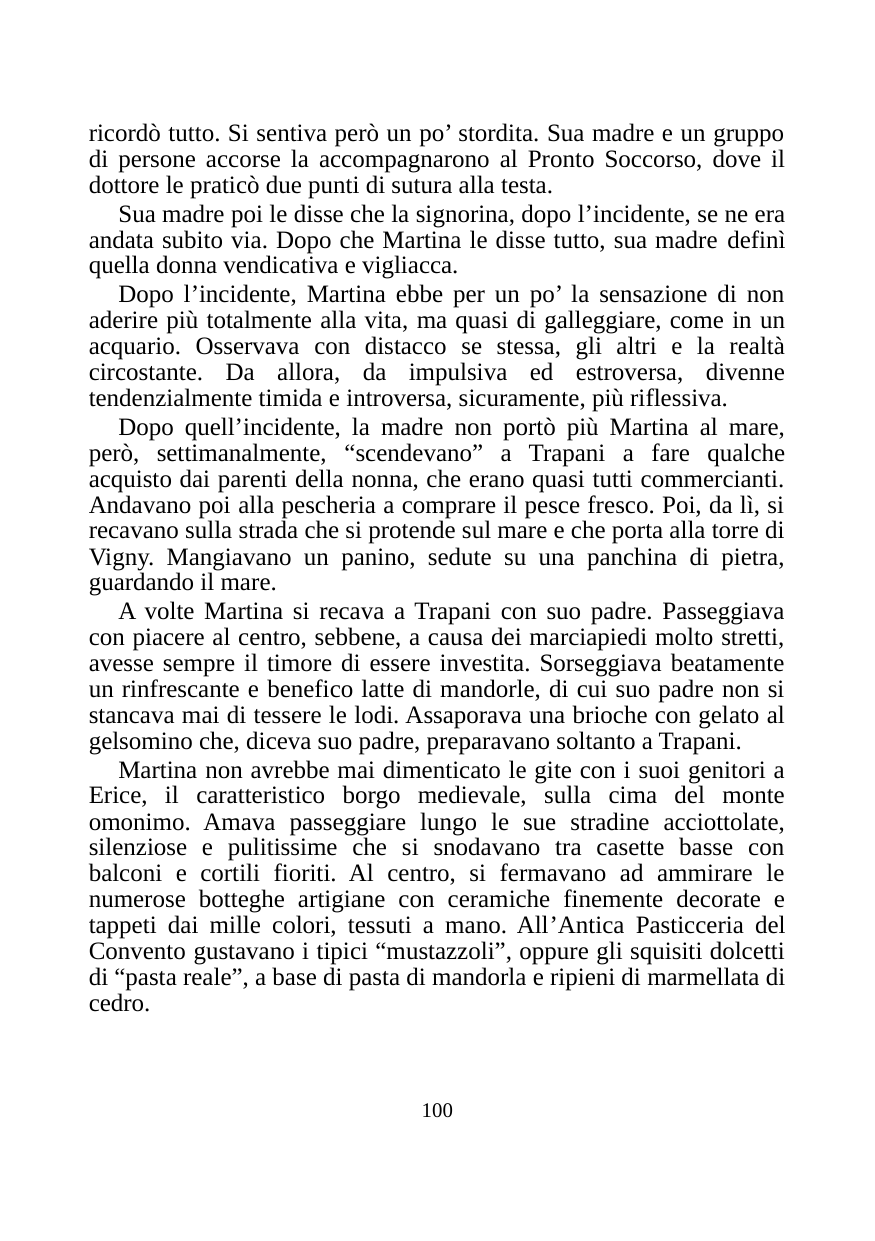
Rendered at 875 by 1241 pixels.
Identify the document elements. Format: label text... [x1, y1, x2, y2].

text ricordò tutto. Si sentiva però un po’ stordita. Sua madre e un gruppo di persone accorse la accompagnarono al Pronto Soccorso, dove il dottore le praticò due punti di sutura alla testa. [88, 118, 786, 199]
text Dopo l’incidente, Martina ebbe per un po’ la sensazione di non aderire più totalmente alla vita, ma quasi di galleggiare, come in un acquario. Osservava con distacco se stessa, gli altri e la realtà circostante. Da allora, da impulsiva ed estroversa, divenne tendenzialmente timida e introversa, sicuramente, più riflessiva. [88, 279, 786, 412]
text Dopo quell’incidente, la madre non portò più Martina al mare, però, settimanalmente, “scendevano” a Trapani a fare qualche acquisto dai parenti della nonna, che erano quasi tutti commercianti. Andavano poi alla pescheria a comprare il pesce fresco. Poi, da lì, si recavano sulla strada che si protende sul mare e che porta alla torre di Vigny. Mangiavano un panino, sedute su una panchina di pietra, guardando il mare. [88, 412, 786, 596]
text A volte Martina si recava a Trapani con suo padre. Passeggiava con piacere al centro, sebbene, a causa dei marciapiedi molto stretti, avesse sempre il timore di essere investita. Sorseggiava beatamente un rinfrescante e benefico latte di mandorle, di cui suo padre non si stancava mai di tessere le lodi. Assaporava una brioche con gelato al gelsomino che, diceva suo padre, preparavano soltanto a Trapani. [88, 596, 786, 755]
text Martina non avrebbe mai dimenticato le gite con i suoi genitori a Erice, il caratteristico borgo medievale, sulla cima del monte omonimo. Amava passeggiare lungo le sue stradine acciottolate, silenziose e pulitissime che si snodavano tra casette basse con balconi e cortili fioriti. Al centro, si fermavano ad ammirare le numerose botteghe artigiane con ceramiche finemente decorate e tappeti dai mille colori, tessuti a mano. All’Antica Pasticceria del Convento gustavano i tipici “mustazzoli”, oppure gli squisiti dolcetti di “pasta reale”, a base di pasta di mandorla e ripieni di marmellata di cedro. [88, 755, 786, 1017]
text Sua madre poi le disse che la signorina, dopo l’incidente, se ne era andata subito via. Dopo che Martina le disse tutto, sua madre definì quella donna vendicativa e vigliacca. [88, 199, 786, 279]
